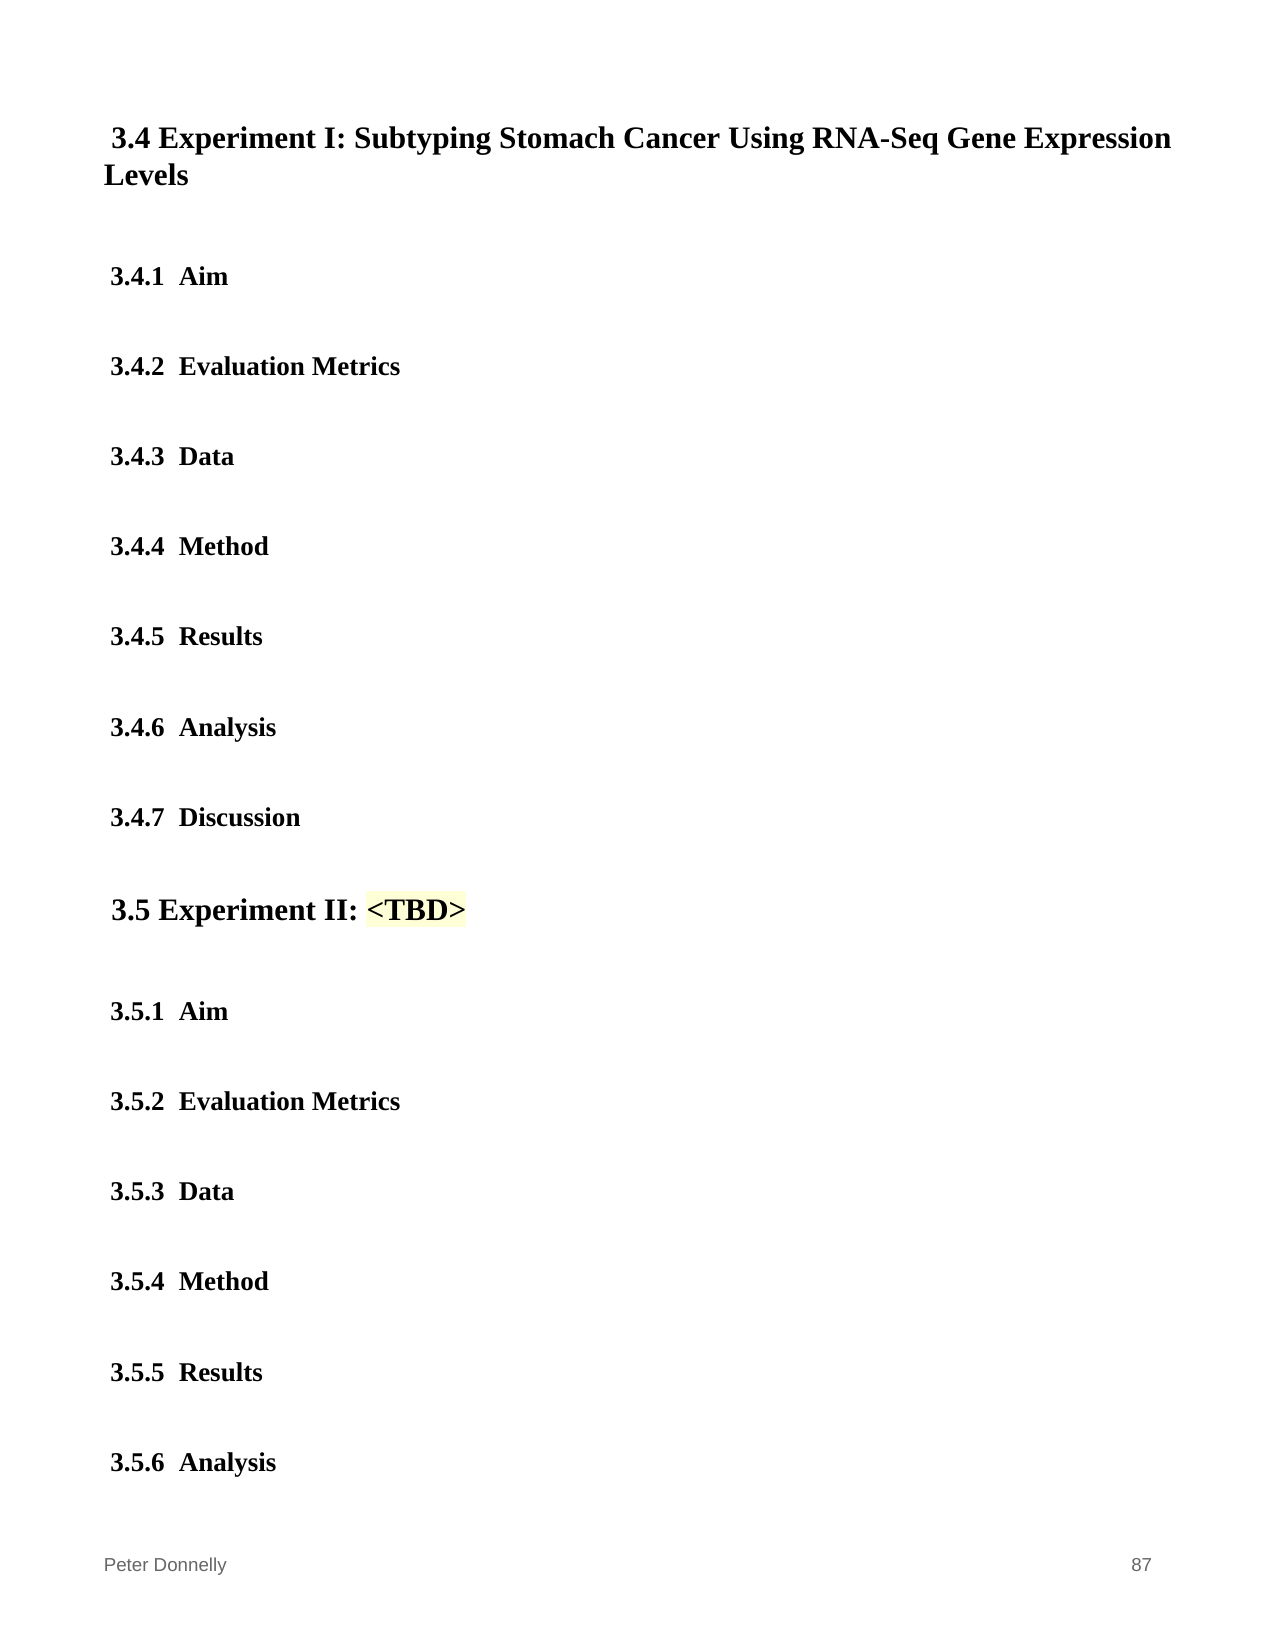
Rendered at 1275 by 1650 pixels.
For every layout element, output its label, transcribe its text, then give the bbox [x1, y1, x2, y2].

subtitle Evaluation Metrics [103, 350, 1181, 381]
subtitle Method [103, 530, 1181, 561]
subtitle Results [103, 620, 1181, 652]
subtitle Discussion [103, 801, 1181, 832]
subtitle Experiment II: <TBD> [103, 891, 1181, 927]
subtitle Method [103, 1266, 1181, 1297]
subtitle Data [103, 1175, 1181, 1206]
subtitle Analysis [103, 711, 1181, 742]
subtitle Aim [103, 259, 1181, 291]
subtitle Data [103, 440, 1181, 471]
subtitle Aim [103, 995, 1181, 1026]
subtitle Analysis [103, 1446, 1181, 1477]
subtitle Evaluation Metrics [103, 1085, 1181, 1116]
subtitle Results [103, 1356, 1181, 1387]
subtitle Experiment I: Subtyping Stomach Cancer Using RNA-Seq Gene Expression Levels [103, 120, 1181, 192]
